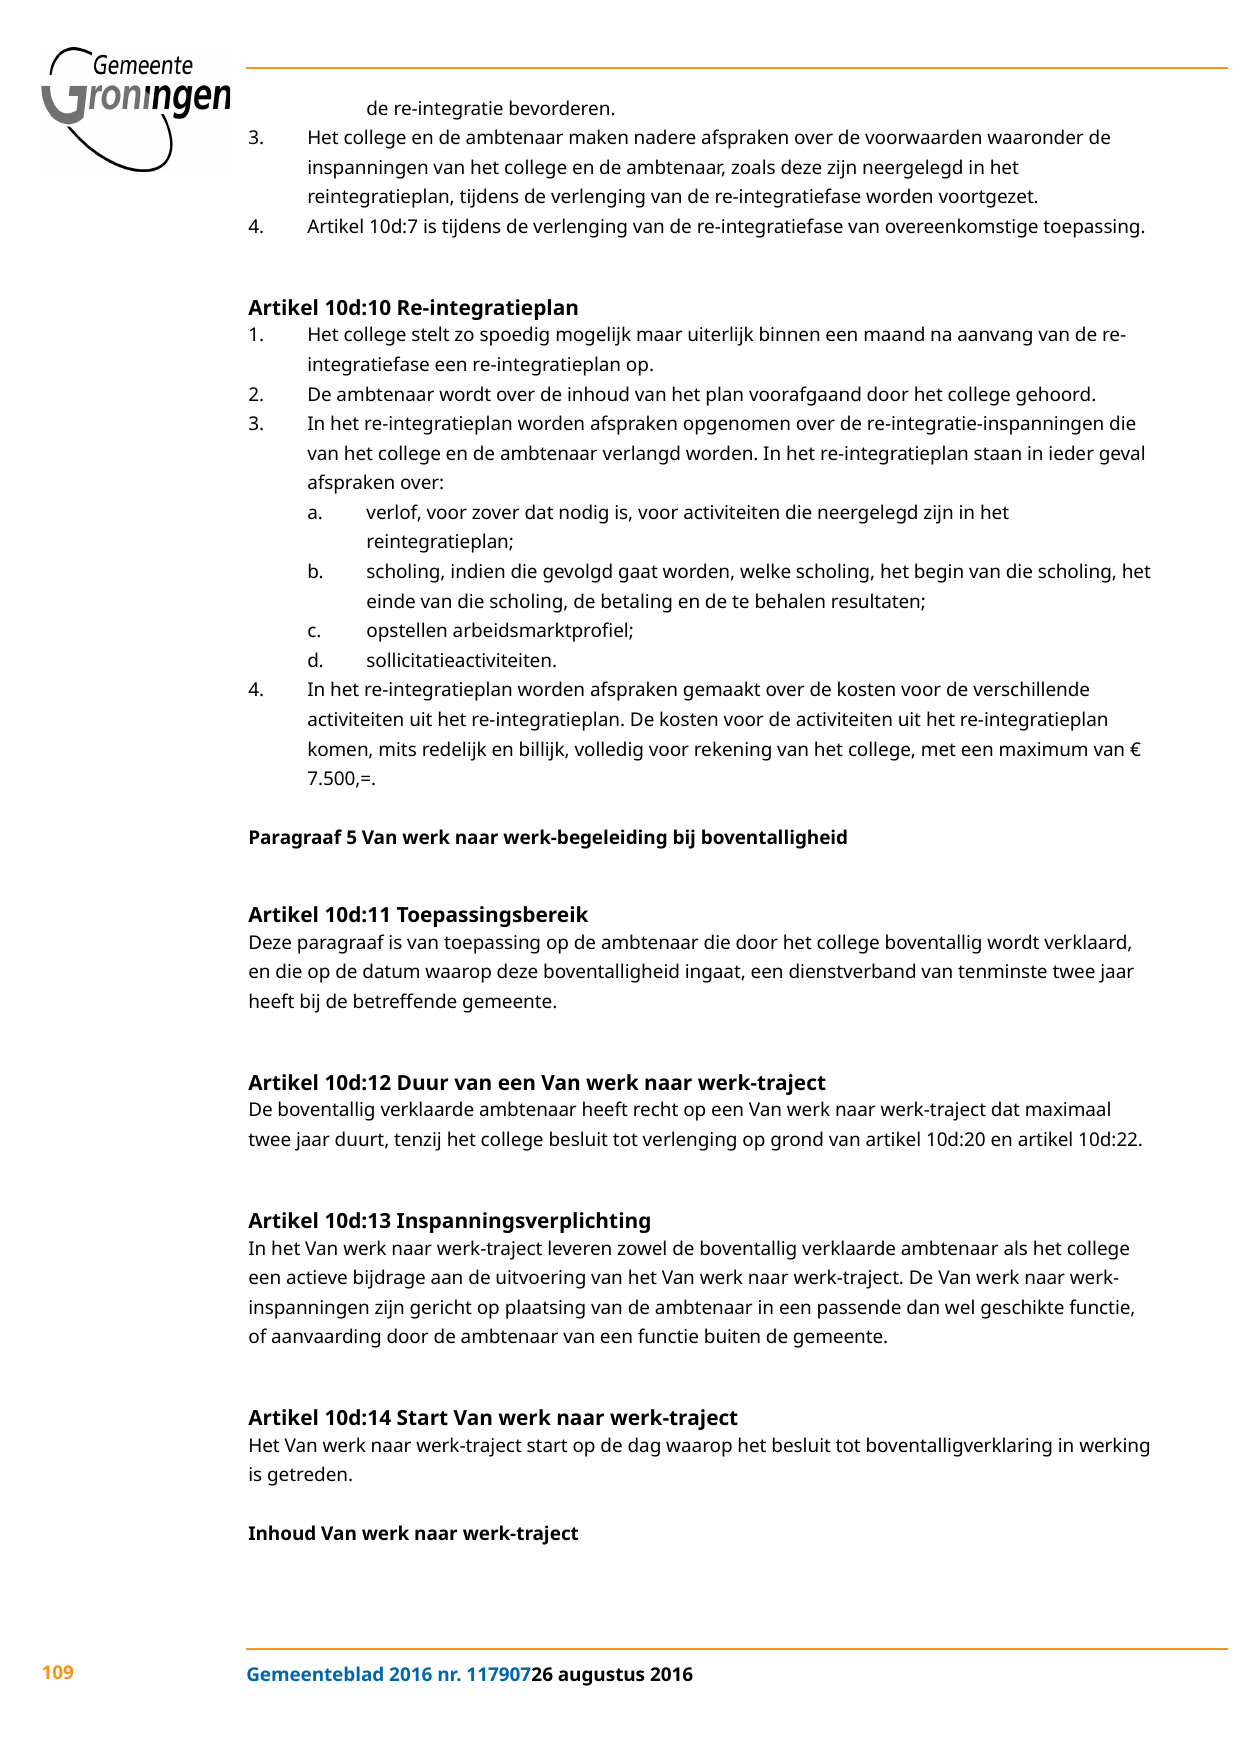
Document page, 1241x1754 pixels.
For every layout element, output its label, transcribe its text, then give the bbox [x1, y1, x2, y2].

text In het Van werk naar werk-traject leveren zowel de boventallig verklaarde ambtenaar als het college een actieve bijdrage aan de uitvoering van het Van werk naar werk-traject. De Van werk naar werk-inspanningen zijn gericht op plaatsing van de ambtenaar in een passende dan wel geschikte functie, of aanvaarding door de ambtenaar van een functie buiten de gemeente. [248, 1235, 1152, 1349]
text Paragraaf 5 Van werk naar werk-begeleiding bij boventalligheid [248, 824, 1152, 850]
list In het re-integratieplan worden afspraken gemaakt over de kosten voor de verschillende activiteiten uit het re-integratieplan. De kosten voor de activiteiten uit het re-integratieplan komen, mits redelijk en billijk, volledig voor rekening van het college, met een maximum van € 7.500,=. [248, 677, 1152, 791]
text Deze paragraaf is van toepassing op de ambtenaar die door het college boventallig wordt verklaard, en die op de datum waarop deze boventalligheid ingaat, een dienstverband van tenminste twee jaar heeft bij de betreffende gemeente. [248, 929, 1152, 1014]
list de re-integratie bevorderen. [307, 95, 1152, 121]
list verlof, voor zover dat nodig is, voor activiteiten die neergelegd zijn in het reintegratieplan; [307, 499, 1152, 554]
list scholing, indien die gevolgd gaat worden, welke scholing, het begin van die scholing, het einde van die scholing, de betaling en de te behalen resultaten; [307, 558, 1152, 613]
text Artikel 10d:10 Re-integratieplan [248, 293, 1152, 322]
text Het Van werk naar werk-traject start op de dag waarop het besluit tot boventalligverklaring in werking is getreden. [248, 1432, 1152, 1487]
text Artikel 10d:13 Inspanningsverplichting [248, 1206, 1152, 1235]
list opstellen arbeidsmarktprofiel; [307, 617, 1152, 643]
list De ambtenaar wordt over de inhoud van het plan voorafgaand door het college gehoord. [248, 381, 1152, 406]
text Artikel 10d:14 Start Van werk naar werk-traject [248, 1403, 1152, 1432]
list Het college en de ambtenaar maken nadere afspraken over de voorwaarden waaronder de inspanningen van het college en de ambtenaar, zoals deze zijn neergelegd in het reintegratieplan, tijdens de verlenging van de re-integratiefase worden voortgezet. [248, 124, 1152, 209]
text De boventallig verklaarde ambtenaar heeft recht op een Van werk naar werk-traject dat maximaal twee jaar duurt, tenzij het college besluit tot verlenging op grond van artikel 10d:20 en artikel 10d:22. [248, 1097, 1152, 1152]
text Artikel 10d:11 Toepassingsbereik [248, 901, 1152, 929]
list sollicitatieactiviteiten. [307, 647, 1152, 673]
text Inhoud Van werk naar werk-traject [248, 1521, 1152, 1546]
picture [41, 47, 231, 172]
text Artikel 10d:12 Duur van een Van werk naar werk-traject [248, 1068, 1152, 1097]
list Artikel 10d:7 is tijdens de verlenging van de re-integratiefase van overeenkomstige toepassing. [248, 213, 1152, 239]
list Het college stelt zo spoedig mogelijk maar uiterlijk binnen een maand na aanvang van de re-integratiefase een re-integratieplan op. [248, 322, 1152, 377]
list In het re-integratieplan worden afspraken opgenomen over de re-integratie-inspanningen die van het college en de ambtenaar verlangd worden. In het re-integratieplan staan in ieder geval afspraken over: [248, 410, 1152, 495]
